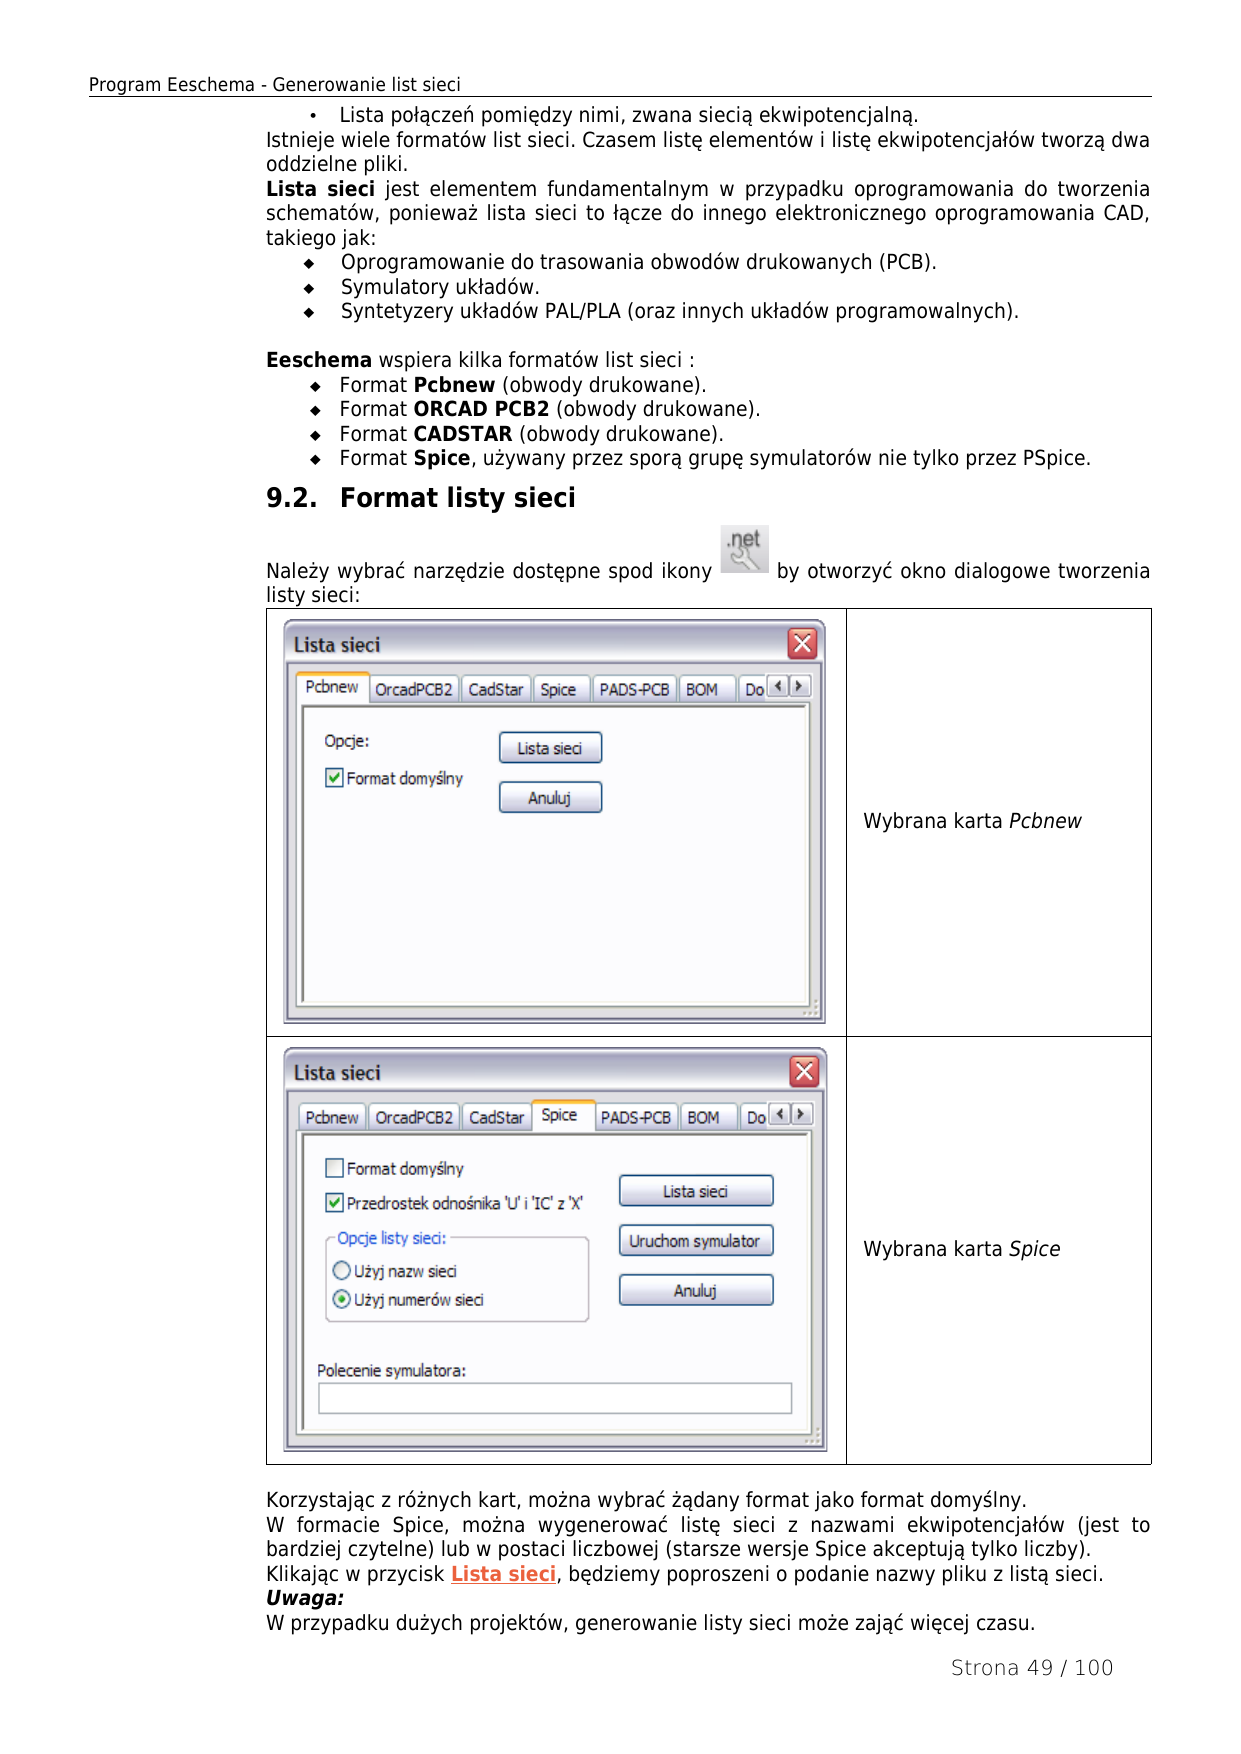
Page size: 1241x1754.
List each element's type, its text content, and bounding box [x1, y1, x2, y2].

list Syntetyzery układów PAL/PLA (oraz innych układów programowalnych). [303, 299, 1152, 324]
list Lista połączeń pomiędzy nimi, zwana siecią ekwipotencjalną. [310, 103, 1152, 128]
subtitle Format listy sieci [266, 482, 1152, 514]
list Oprogramowanie do trasowania obwodów drukowanych (PCB). [303, 250, 1152, 275]
text Uwaga: [266, 1586, 1152, 1611]
text Klikając w przycisk Lista sieci, będziemy poproszeni o podanie nazwy pliku z listą sieci. [266, 1562, 1152, 1586]
list Symulatory układów. [303, 275, 1152, 299]
text Istnieje wiele formatów list sieci. Czasem listę elementów i listę ekwipotencjałów tworzą dwa oddzielne pliki. [266, 128, 1152, 177]
text Należy wybrać narzędzie dostępne spod ikony by otworzyć okno dialogowe tworzenia listy sieci: [266, 520, 1152, 608]
picture [283, 1047, 828, 1452]
table_cell Wybrana karta Spice [847, 1037, 1151, 1464]
list Format Pcbnew (obwody drukowane). [310, 373, 1152, 397]
text W przypadku dużych projektów, generowanie listy sieci może zająć więcej czasu. [266, 1611, 1152, 1635]
text Eeschema wspiera kilka formatów list sieci : [266, 348, 1152, 373]
picture [720, 525, 769, 573]
text Korzystając z różnych kart, można wybrać żądany format jako format domyślny. [266, 1488, 1152, 1513]
list Format Spice, używany przez sporą grupę symulatorów nie tylko przez PSpice. [310, 446, 1152, 471]
list Format ORCAD PCB2 (obwody drukowane). [310, 397, 1152, 422]
text W formacie Spice, można wygenerować listę sieci z nazwami ekwipotencjałów (jest to bardziej czytelne) lub w postaci liczbowej (starsze wersje Spice akceptują tylko liczby). [266, 1513, 1152, 1562]
table_cell [267, 1037, 846, 1464]
table_header Wybrana karta Pcbnew [847, 609, 1151, 1036]
text Lista sieci jest elementem fundamentalnym w przypadku oprogramowania do tworzenia schematów, ponieważ lista sieci to łącze do innego elektronicznego oprogramowania CAD, takiego jak: [266, 177, 1152, 250]
picture [283, 619, 826, 1024]
list Format CADSTAR (obwody drukowane). [310, 422, 1152, 446]
table_header [267, 609, 846, 1036]
